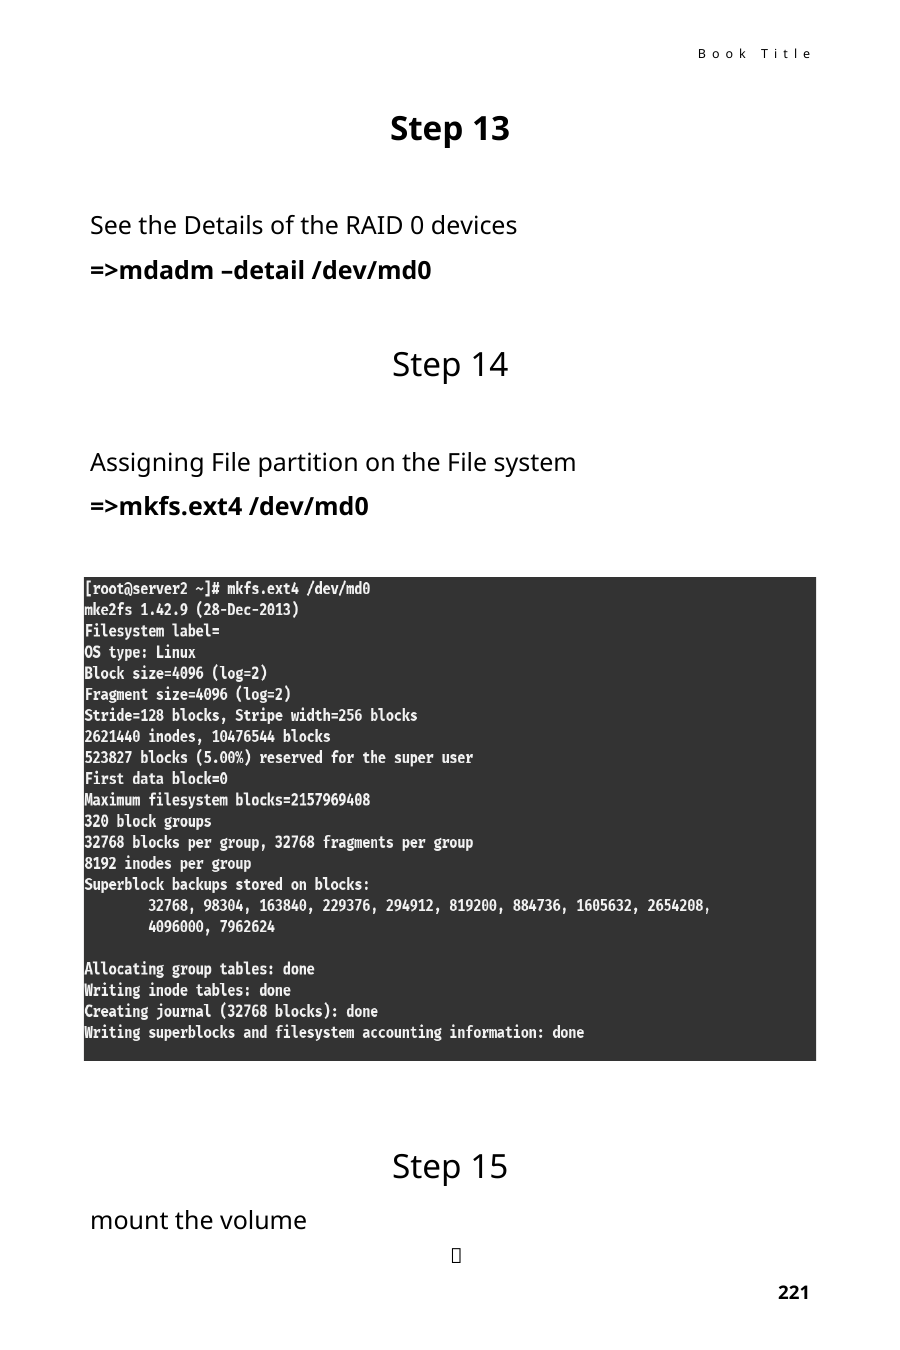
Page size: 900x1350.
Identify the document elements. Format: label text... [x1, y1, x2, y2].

text Step 15 [90, 1143, 810, 1189]
text See the Details of the RAID 0 devices [90, 208, 810, 242]
text =>mdadm –detail /dev/md0 [90, 252, 810, 287]
text =>mkfs.ext4 /dev/md0 [90, 488, 810, 523]
text Step 14 [90, 341, 810, 386]
text Assigning File partition on the File system [90, 444, 810, 478]
picture [83, 577, 817, 1061]
text Step 13 [90, 105, 810, 150]
text mount the volume [90, 1202, 810, 1236]
